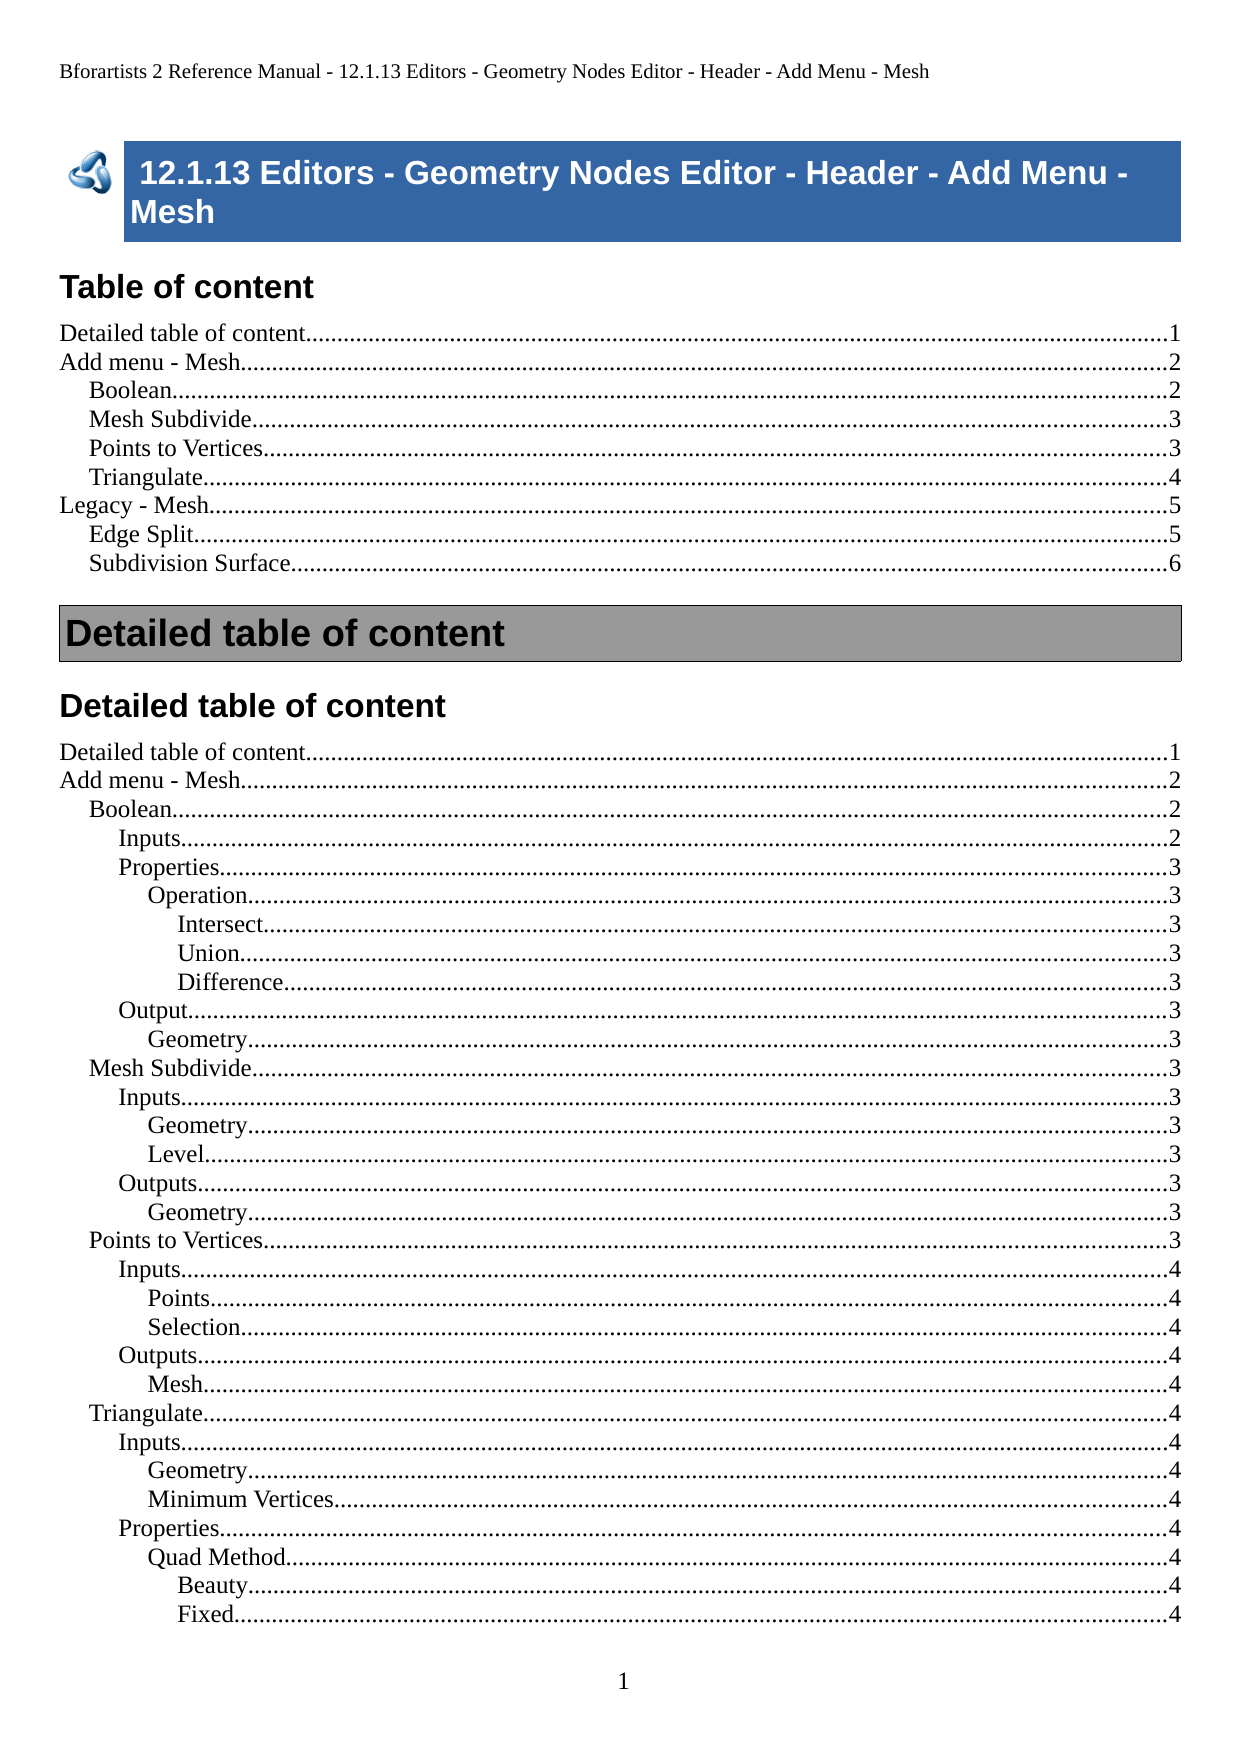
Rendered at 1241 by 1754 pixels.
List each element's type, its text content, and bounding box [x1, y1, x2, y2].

text Geometry 3 [147, 1197, 1181, 1225]
table_header 12.1.13 Editors - Geometry Nodes Editor - Header - Add Menu - Mesh [124, 141, 1181, 242]
text Inputs 4 [118, 1254, 1181, 1283]
text Fixed 4 [177, 1599, 1181, 1628]
text Geometry 3 [147, 1024, 1181, 1053]
text Add menu - Mesh 2 [59, 347, 1181, 375]
text Detailed table of content 1 [59, 737, 1181, 765]
subtitle Detailed table of content [59, 686, 1181, 724]
text Detailed table of content 1 [59, 318, 1181, 347]
text Legacy - Mesh 5 [59, 490, 1181, 519]
table_header Detailed table of content [60, 606, 1181, 661]
text Inputs 4 [118, 1427, 1181, 1455]
subtitle Table of content [59, 267, 1181, 305]
text Difference 3 [177, 967, 1181, 995]
text Add menu - Mesh 2 [59, 765, 1181, 794]
text Outputs 4 [118, 1340, 1181, 1369]
picture [65, 147, 114, 197]
text Geometry 3 [147, 1110, 1181, 1139]
text Quad Method 4 [147, 1542, 1181, 1570]
text Selection 4 [147, 1312, 1181, 1340]
text Minimum Vertices 4 [147, 1484, 1181, 1513]
text Mesh Subdivide 3 [88, 1053, 1181, 1082]
text Properties 3 [118, 852, 1181, 880]
text Union 3 [177, 938, 1181, 967]
text Boolean 2 [88, 375, 1181, 404]
text Boolean 2 [88, 794, 1181, 823]
text Triangulate 4 [88, 462, 1181, 490]
text Mesh 4 [147, 1369, 1181, 1398]
text Points to Vertices 3 [88, 433, 1181, 462]
text Mesh Subdivide 3 [88, 404, 1181, 433]
text Output 3 [118, 995, 1181, 1024]
text Intersect 3 [177, 909, 1181, 938]
text Points to Vertices 3 [88, 1225, 1181, 1254]
text Geometry 4 [147, 1455, 1181, 1484]
text Points 4 [147, 1283, 1181, 1312]
text Edge Split 5 [88, 519, 1181, 548]
text Inputs 2 [118, 823, 1181, 852]
text Beauty 4 [177, 1570, 1181, 1599]
text Outputs 3 [118, 1168, 1181, 1197]
text Triangulate 4 [88, 1398, 1181, 1427]
text Level 3 [147, 1139, 1181, 1168]
text Inputs 3 [118, 1082, 1181, 1110]
text Properties 4 [118, 1513, 1181, 1542]
text Operation 3 [147, 880, 1181, 909]
text Subdivision Surface 6 [88, 548, 1181, 577]
table_header [59, 141, 124, 242]
